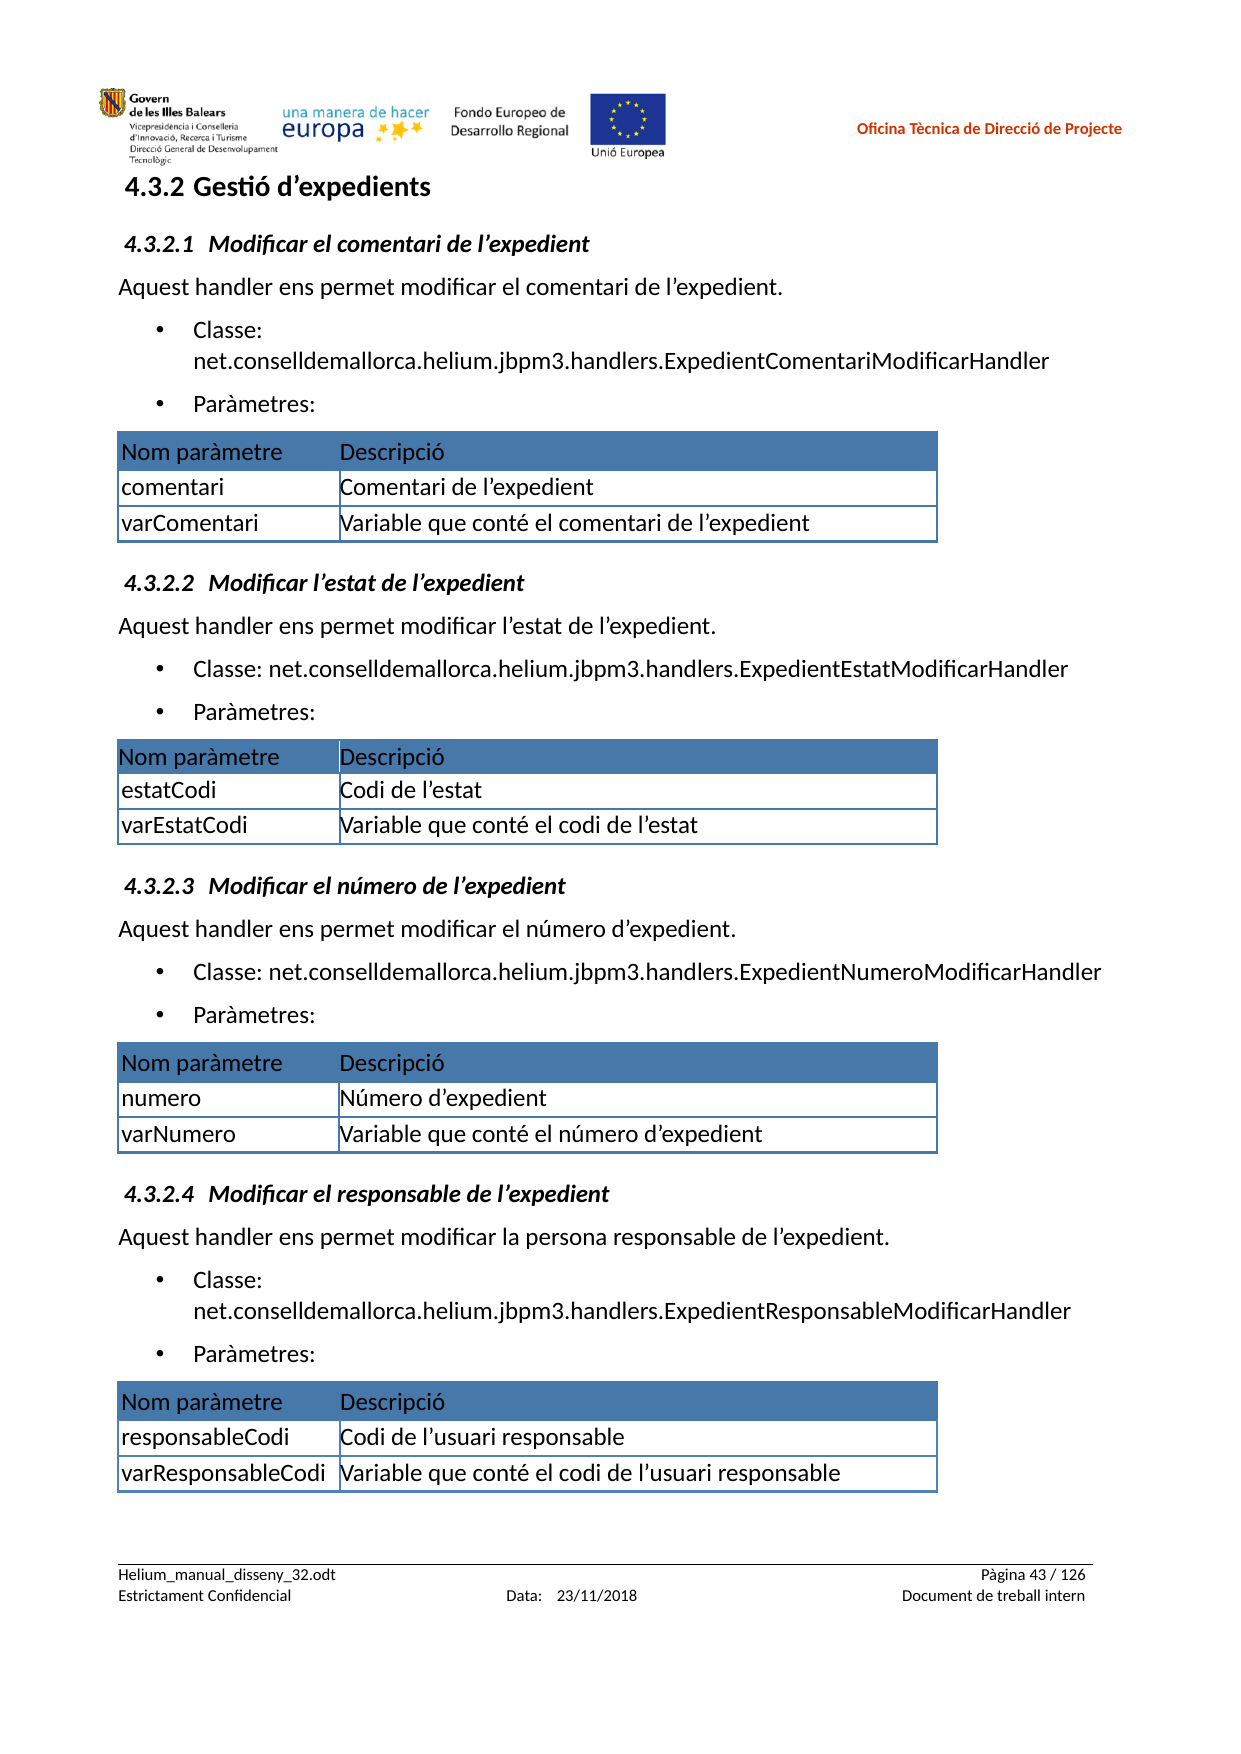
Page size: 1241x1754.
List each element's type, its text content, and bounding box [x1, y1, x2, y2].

table_header Nom paràmetre [119, 1044, 338, 1080]
table_header Nom paràmetre [119, 433, 339, 469]
table_cell varNumero [119, 1118, 338, 1151]
table_cell Variable que conté el comentari de l’expedient [341, 507, 936, 540]
table_cell Variable que conté el número d’expedient [340, 1118, 936, 1151]
text Aquest handler ens permet modificar l’estat de l’expedient. [118, 610, 1122, 641]
table_cell comentari [119, 471, 339, 505]
table_cell Número d’expedient [340, 1083, 936, 1116]
subtitle Modificar l’estat de l’expedient [118, 567, 1122, 598]
table_cell Comentari de l’expedient [341, 471, 936, 505]
list Classe: net.conselldemallorca.helium.jbpm3.handlers.ExpedientComentariModificarHandler [156, 314, 1122, 375]
table_cell varEstatCodi [119, 810, 339, 843]
list Classe: net.conselldemallorca.helium.jbpm3.handlers.ExpedientEstatModificarHandler [156, 653, 1122, 684]
list Paràmetres: [156, 388, 1122, 418]
table_cell estatCodi [119, 774, 339, 807]
list Classe: net.conselldemallorca.helium.jbpm3.handlers.ExpedientResponsableModificarHandler [156, 1264, 1122, 1325]
table_cell numero [119, 1083, 338, 1116]
table_cell Variable que conté el codi de l’estat [341, 810, 936, 843]
table_header Nom paràmetre [119, 1383, 339, 1419]
table_cell Variable que conté el codi de l’usuari responsable [341, 1457, 936, 1490]
subtitle Modificar el comentari de l’expedient [118, 228, 1122, 259]
subtitle Modificar el responsable de l’expedient [118, 1178, 1122, 1209]
table_header Descripció [340, 741, 936, 772]
table_header Nom paràmetre [119, 741, 339, 772]
text Aquest handler ens permet modificar el número d’expedient. [118, 913, 1122, 943]
picture [99, 87, 668, 166]
list Classe: net.conselldemallorca.helium.jbpm3.handlers.ExpedientNumeroModificarHandler [156, 956, 1122, 986]
table_cell varComentari [119, 507, 339, 540]
list Paràmetres: [156, 999, 1122, 1029]
subtitle Modificar el número de l’expedient [118, 870, 1122, 900]
table_header Descripció [341, 1383, 936, 1419]
table_cell varResponsableCodi [119, 1457, 339, 1490]
table_cell Codi de l’usuari responsable [341, 1421, 936, 1455]
table_cell Codi de l’estat [341, 774, 936, 807]
list Paràmetres: [156, 696, 1122, 727]
subtitle Gestió d’expedients [118, 168, 1122, 203]
list Paràmetres: [156, 1338, 1122, 1368]
table_cell responsableCodi [119, 1421, 339, 1455]
text Aquest handler ens permet modificar la persona responsable de l’expedient. [118, 1221, 1122, 1252]
table_header Descripció [340, 1044, 936, 1080]
table_header Descripció [341, 433, 936, 469]
text Aquest handler ens permet modificar el comentari de l’expedient. [118, 271, 1122, 302]
